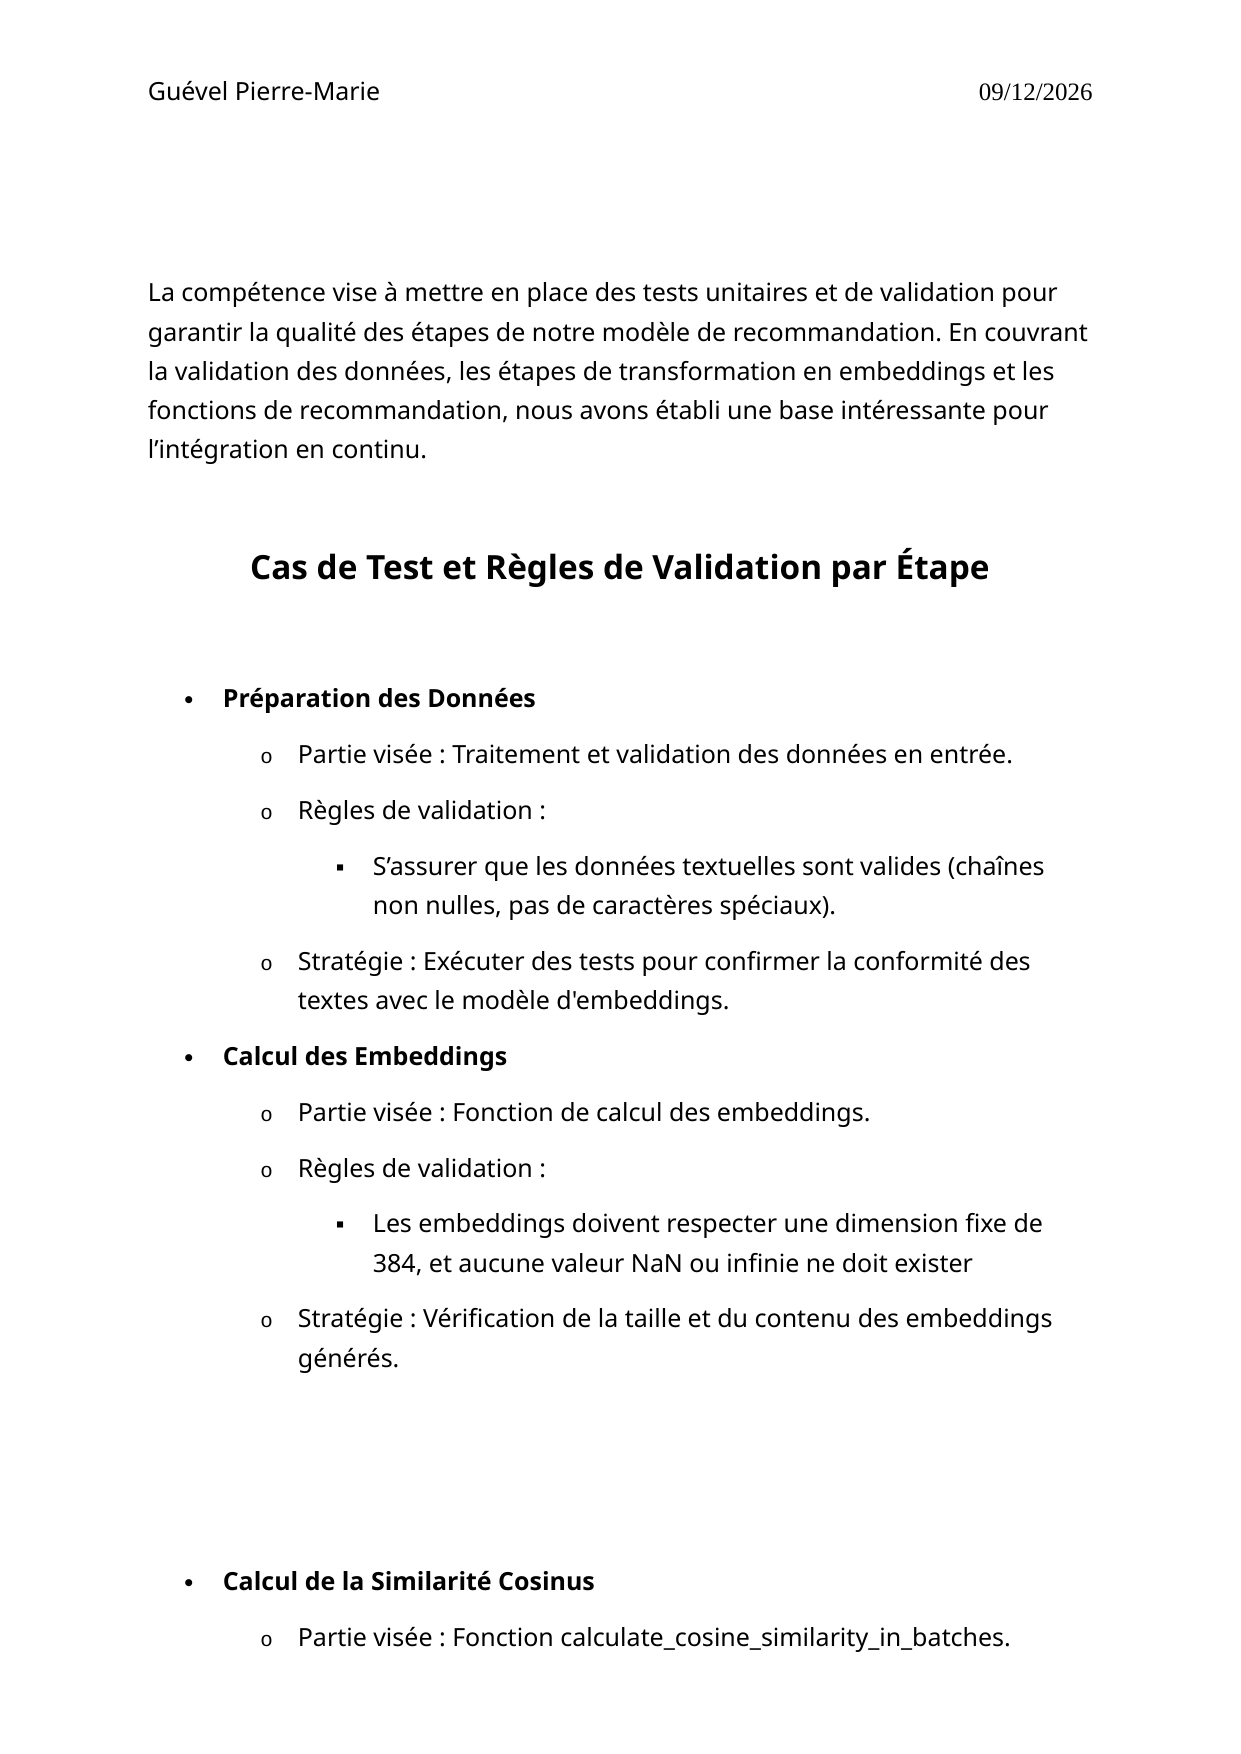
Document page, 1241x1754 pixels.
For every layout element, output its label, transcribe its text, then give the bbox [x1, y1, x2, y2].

list Règles de validation : [260, 1150, 1093, 1184]
list Stratégie : Vérification de la taille et du contenu des embeddings générés. [260, 1301, 1093, 1374]
list Calcul des Embeddings [185, 1039, 1093, 1073]
list Préparation des Données [185, 681, 1093, 715]
text La compétence vise à mettre en place des tests unitaires et de validation pour garantir la qualité des étapes de notre modèle de recommandation. En couvrant la validation des données, les étapes de transformation en embeddings et les fonctions de recommandation, nous avons établi une base intéressante pour l’intégration en continu. [148, 236, 1093, 466]
list Partie visée : Fonction de calcul des embeddings. [260, 1094, 1093, 1128]
list Stratégie : Exécuter des tests pour confirmer la conformité des textes avec le modèle d'embeddings. [260, 944, 1093, 1017]
list Règles de validation : [260, 793, 1093, 827]
list Partie visée : Traitement et validation des données en entrée. [260, 737, 1093, 771]
list S’assurer que les données textuelles sont valides (chaînes non nulles, pas de caractères spéciaux). [335, 849, 1093, 922]
list Les embeddings doivent respecter une dimension fixe de 384, et aucune valeur NaN ou infinie ne doit exister [335, 1206, 1093, 1279]
list Partie visée : Fonction calculate_cosine_similarity_in_batches. [260, 1619, 1093, 1653]
list Calcul de la Similarité Cosinus [185, 1564, 1093, 1598]
text Cas de Test et Règles de Validation par Étape [148, 543, 1093, 589]
